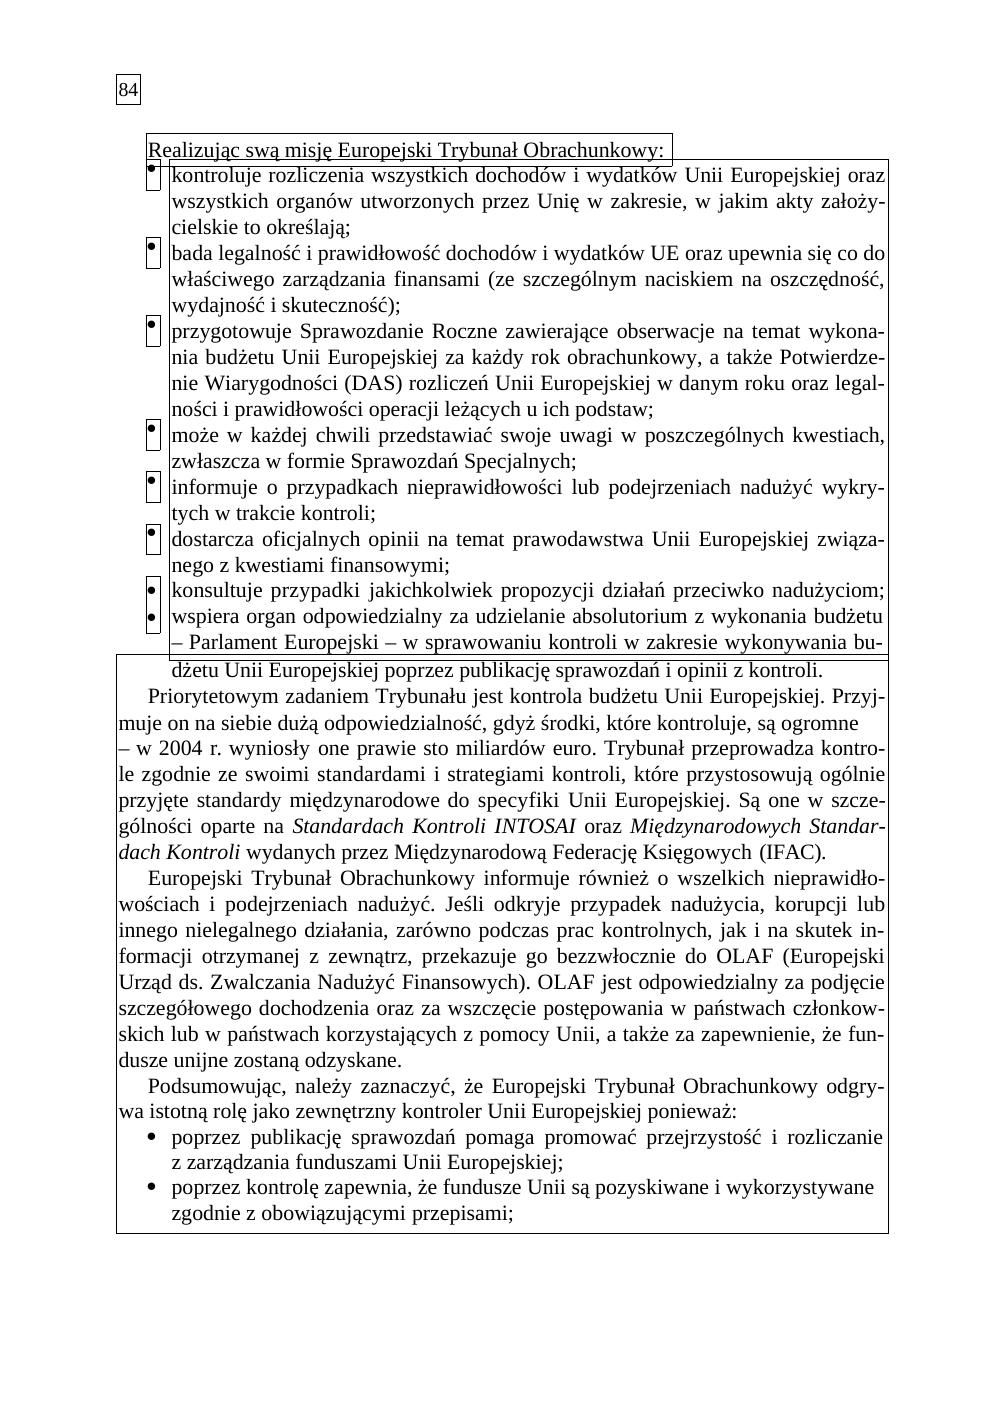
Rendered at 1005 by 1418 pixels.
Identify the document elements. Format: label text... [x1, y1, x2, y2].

text  [148, 473, 159, 493]
text dżetu Unii Europejskiej poprzez publikację sprawozdań i opinii z kontroli. [171, 657, 888, 683]
list poprzez kontrolę zapewnia, że fundusze Unii są pozyskiwane i wykorzystywane zgodnie z obowiązującymi przepisami; [148, 1174, 886, 1225]
text  [148, 604, 159, 631]
text z zarządzania funduszami Unii Europejskiej; [171, 1149, 888, 1174]
text  [148, 578, 159, 604]
list w 2004 r. wyniosły one prawie sto miliardów euro. Trybunał przeprowadza kontro- le zgodnie ze swoimi standardami i strategiami kontroli, które przystosowują ogólnie przyjęte standardy międzynarodowe do specyfiki Unii Europejskiej. Są one w szcze- gólności oparte na Standardach Kontroli INTOSAI oraz Międzynarodowych Standar- dach Kontroli wydanych przez Międzynarodową Federację Księgowych (IFAC). [118, 735, 886, 864]
text informuje o przypadkach nieprawidłowości lub podejrzeniach nadużyć wykry- tych w trakcie kontroli; [171, 474, 886, 525]
text konsultuje przypadki jakichkolwiek propozycji działań przeciwko nadużyciom; wspiera organ odpowiedzialny za udzielanie absolutorium z wykonania budżetu [171, 577, 886, 629]
text  [148, 421, 159, 441]
text może w każdej chwili przedstawiać swoje uwagi w poszczególnych kwestiach, zwłaszcza w formie Sprawozdań Specjalnych; [171, 422, 886, 473]
text – Parlament Europejski – w sprawowaniu kontroli w zakresie wykonywania bu- [171, 629, 888, 654]
text bada legalność i prawidłowość dochodów i wydatków UE oraz upewnia się co do właściwego zarządzania finansami (ze szczególnym naciskiem na oszczędność, wydajność i skuteczność); [171, 240, 886, 317]
text dostarcza oficjalnych opinii na temat prawodawstwa Unii Europejskiej związa- nego z kwestiami finansowymi; [171, 526, 886, 577]
text Priorytetowym zadaniem Trybunału jest kontrola budżetu Unii Europejskiej. Przyj- muje on na siebie dużą odpowiedzialność, gdyż środki, które kontroluje, są ogromne [118, 683, 886, 735]
text Europejski Trybunał Obrachunkowy informuje również o wszelkich nieprawidło- wościach i podejrzeniach nadużyć. Jeśli odkryje przypadek nadużycia, korupcji lub innego nielegalnego działania, zarówno podczas prac kontrolnych, jak i na skutek in- formacji otrzymanej z zewnątrz, przekazuje go bezzwłocznie do OLAF (Europejski Urząd ds. Zwalczania Nadużyć Finansowych). OLAF jest odpowiedzialny za podjęcie szczegółowego dochodzenia oraz za wszczęcie postępowania w państwach członkow- skich lub w państwach korzystających z pomocy Unii, a także za zapewnienie, że fun- dusze unijne zostaną odzyskane. [118, 865, 886, 1072]
text Podsumowując, należy zaznaczyć, że Europejski Trybunał Obrachunkowy odgry- wa istotną rolę jako zewnętrzny kontroler Unii Europejskiej ponieważ: [118, 1073, 886, 1124]
text  [148, 161, 159, 181]
list poprzez publikację sprawozdań pomaga promować przejrzystość i rozliczanie [148, 1124, 888, 1149]
text Realizując swą misję Europejski Trybunał Obrachunkowy: [148, 137, 672, 162]
text przygotowuje Sprawozdanie Roczne zawierające obserwacje na temat wykona- nia budżetu Unii Europejskiej za każdy rok obrachunkowy, a także Potwierdze- nie Wiarygodności (DAS) rozliczeń Unii Europejskiej w danym roku oraz legal- ności i prawidłowości operacji leżących u ich podstaw; [171, 318, 886, 421]
text kontroluje rozliczenia wszystkich dochodów i wydatków Unii Europejskiej oraz wszystkich organów utworzonych przez Unię w zakresie, w jakim akty założy- cielskie to określają; [171, 162, 886, 239]
text  [148, 317, 159, 337]
text 84 [118, 78, 140, 101]
text  [148, 239, 159, 259]
text  [148, 526, 159, 546]
